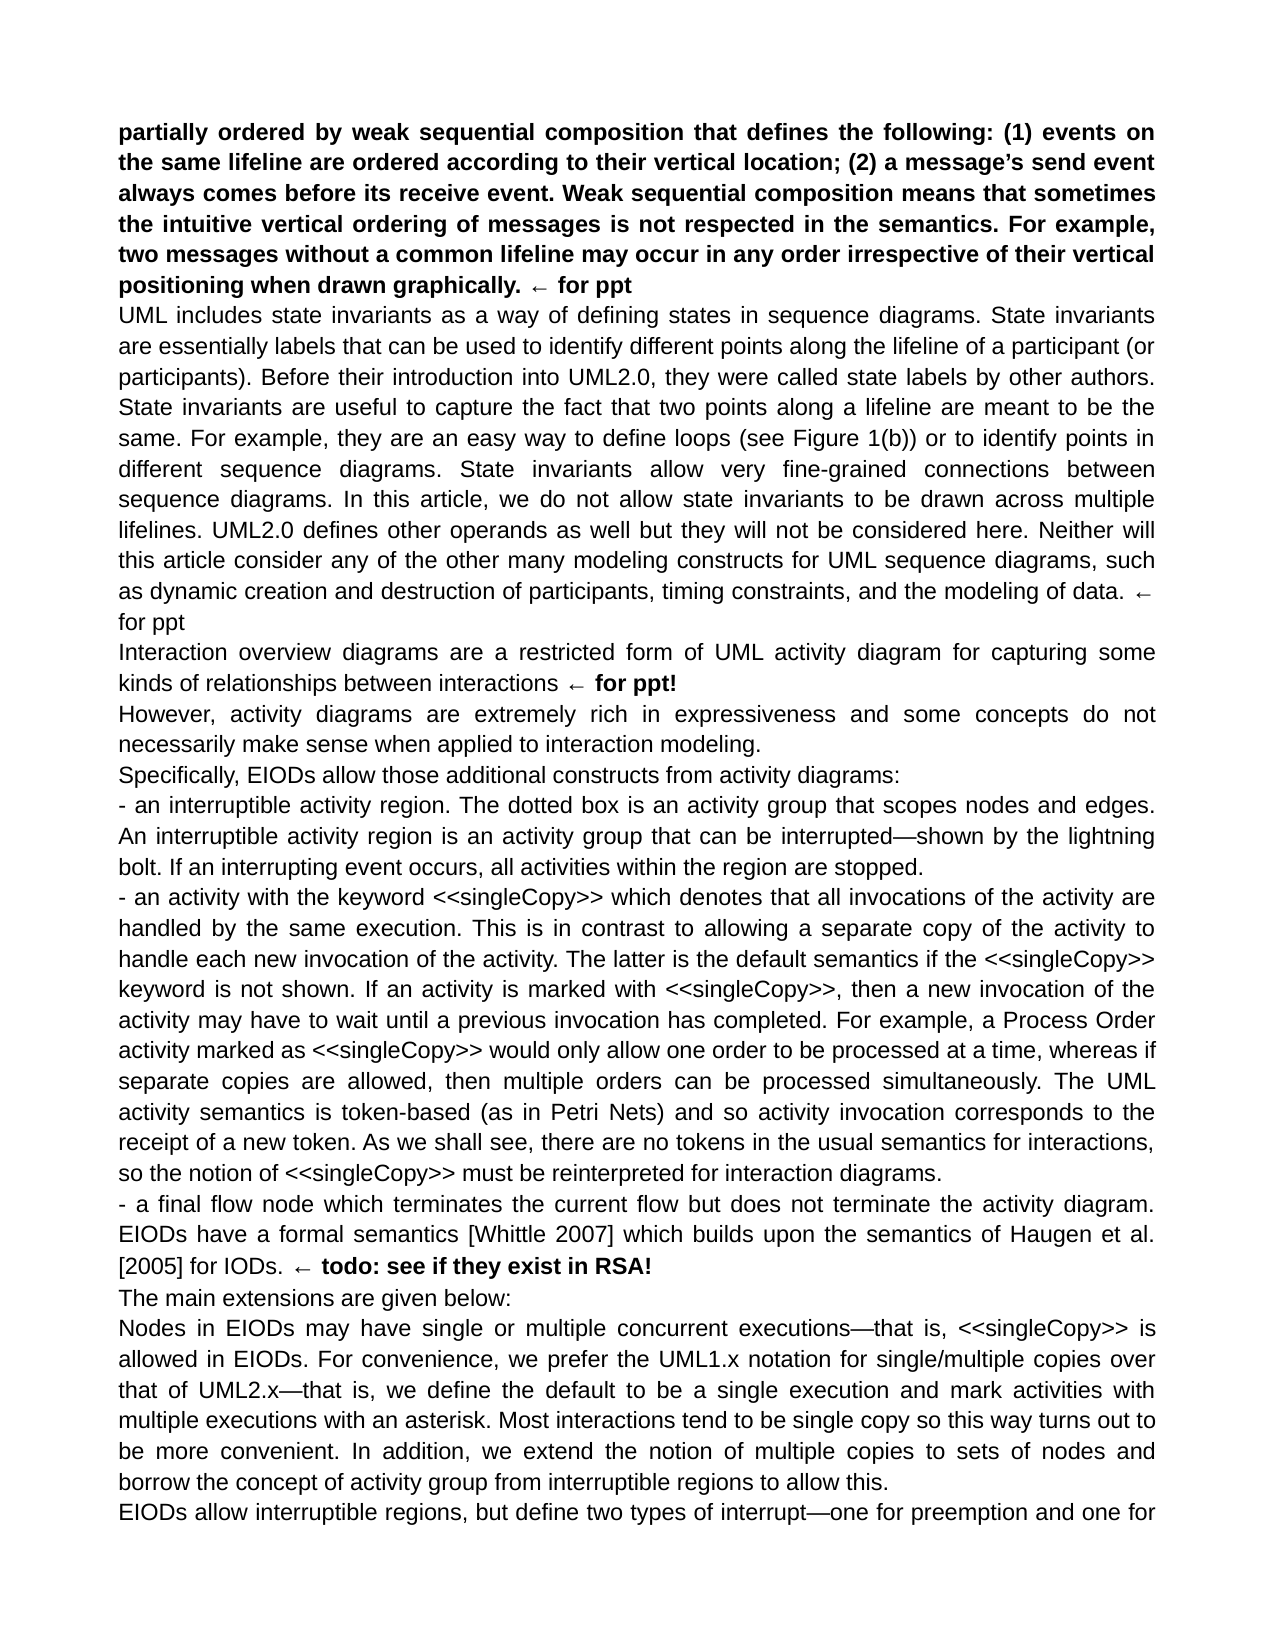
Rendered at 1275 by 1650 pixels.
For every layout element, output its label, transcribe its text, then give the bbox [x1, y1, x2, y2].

text Interaction overview diagrams are a restricted form of UML activity diagram for capturing some kinds of relationships between interactions ← for ppt! [118, 639, 1157, 696]
text - an activity with the keyword <<singleCopy>> which denotes that all invocations of the activity are handled by the same execution. This is in contrast to allowing a separate copy of the activity to handle each new invocation of the activity. The latter is the default semantics if the <<singleCopy>> keyword is not shown. If an activity is marked with <<singleCopy>>, then a new invocation of the activity may have to wait until a previous invocation has completed. For example, a Process Order activity marked as <<singleCopy>> would only allow one order to be processed at a time, whereas if separate copies are allowed, then multiple orders can be processed simultaneously. The UML activity semantics is token-based (as in Petri Nets) and so activity invocation corresponds to the receipt of a new token. As we shall see, there are no tokens in the usual semantics for interactions, so the notion of <<singleCopy>> must be reinterpreted for interaction diagrams. [118, 884, 1157, 1186]
text The main extensions are given below: [118, 1284, 1157, 1311]
text EIODs allow interruptible regions, but define two types of interrupt—one for preemption and one for [118, 1498, 1157, 1525]
text However, activity diagrams are extremely rich in expressiveness and some concepts do not necessarily make sense when applied to interaction modeling. [118, 700, 1157, 757]
text UML includes state invariants as a way of defining states in sequence diagrams. State invariants are essentially labels that can be used to identify different points along the lifeline of a participant (or participants). Before their introduction into UML2.0, they were called state labels by other authors. State invariants are useful to capture the fact that two points along a lifeline are meant to be the same. For example, they are an easy way to define loops (see Figure 1(b)) or to identify points in different sequence diagrams. State invariants allow very fine-grained connections between sequence diagrams. In this article, we do not allow state invariants to be drawn across multiple lifelines. UML2.0 defines other operands as well but they will not be considered here. Neither will this article consider any of the other many modeling constructs for UML sequence diagrams, such as dynamic creation and destruction of participants, timing constraints, and the modeling of data. ← for ppt [118, 302, 1157, 635]
text - an interruptible activity region. The dotted box is an activity group that scopes nodes and edges. An interruptible activity region is an activity group that can be interrupted—shown by the lightning bolt. If an interrupting event occurs, all activities within the region are stopped. [118, 792, 1157, 880]
text partially ordered by weak sequential composition that defines the following: (1) events on the same lifeline are ordered according to their vertical location; (2) a message’s send event always comes before its receive event. Weak sequential composition means that sometimes the intuitive vertical ordering of messages is not respected in the semantics. For example, two messages without a common lifeline may occur in any order irrespective of their vertical positioning when drawn graphically. ← for ppt [118, 118, 1157, 298]
text - a final flow node which terminates the current flow but does not terminate the activity diagram. EIODs have a formal semantics [Whittle 2007] which builds upon the semantics of Haugen et al. [2005] for IODs. ← todo: see if they exist in RSA! [118, 1190, 1157, 1280]
text Specifically, EIODs allow those additional constructs from activity diagrams: [118, 761, 1157, 788]
text Nodes in EIODs may have single or multiple concurrent executions—that is, <<singleCopy>> is allowed in EIODs. For convenience, we prefer the UML1.x notation for single/multiple copies over that of UML2.x—that is, we define the default to be a single execution and mark activities with multiple executions with an asterisk. Most interactions tend to be single copy so this way turns out to be more convenient. In addition, we extend the notion of multiple copies to sets of nodes and borrow the concept of activity group from interruptible regions to allow this. [118, 1315, 1157, 1495]
